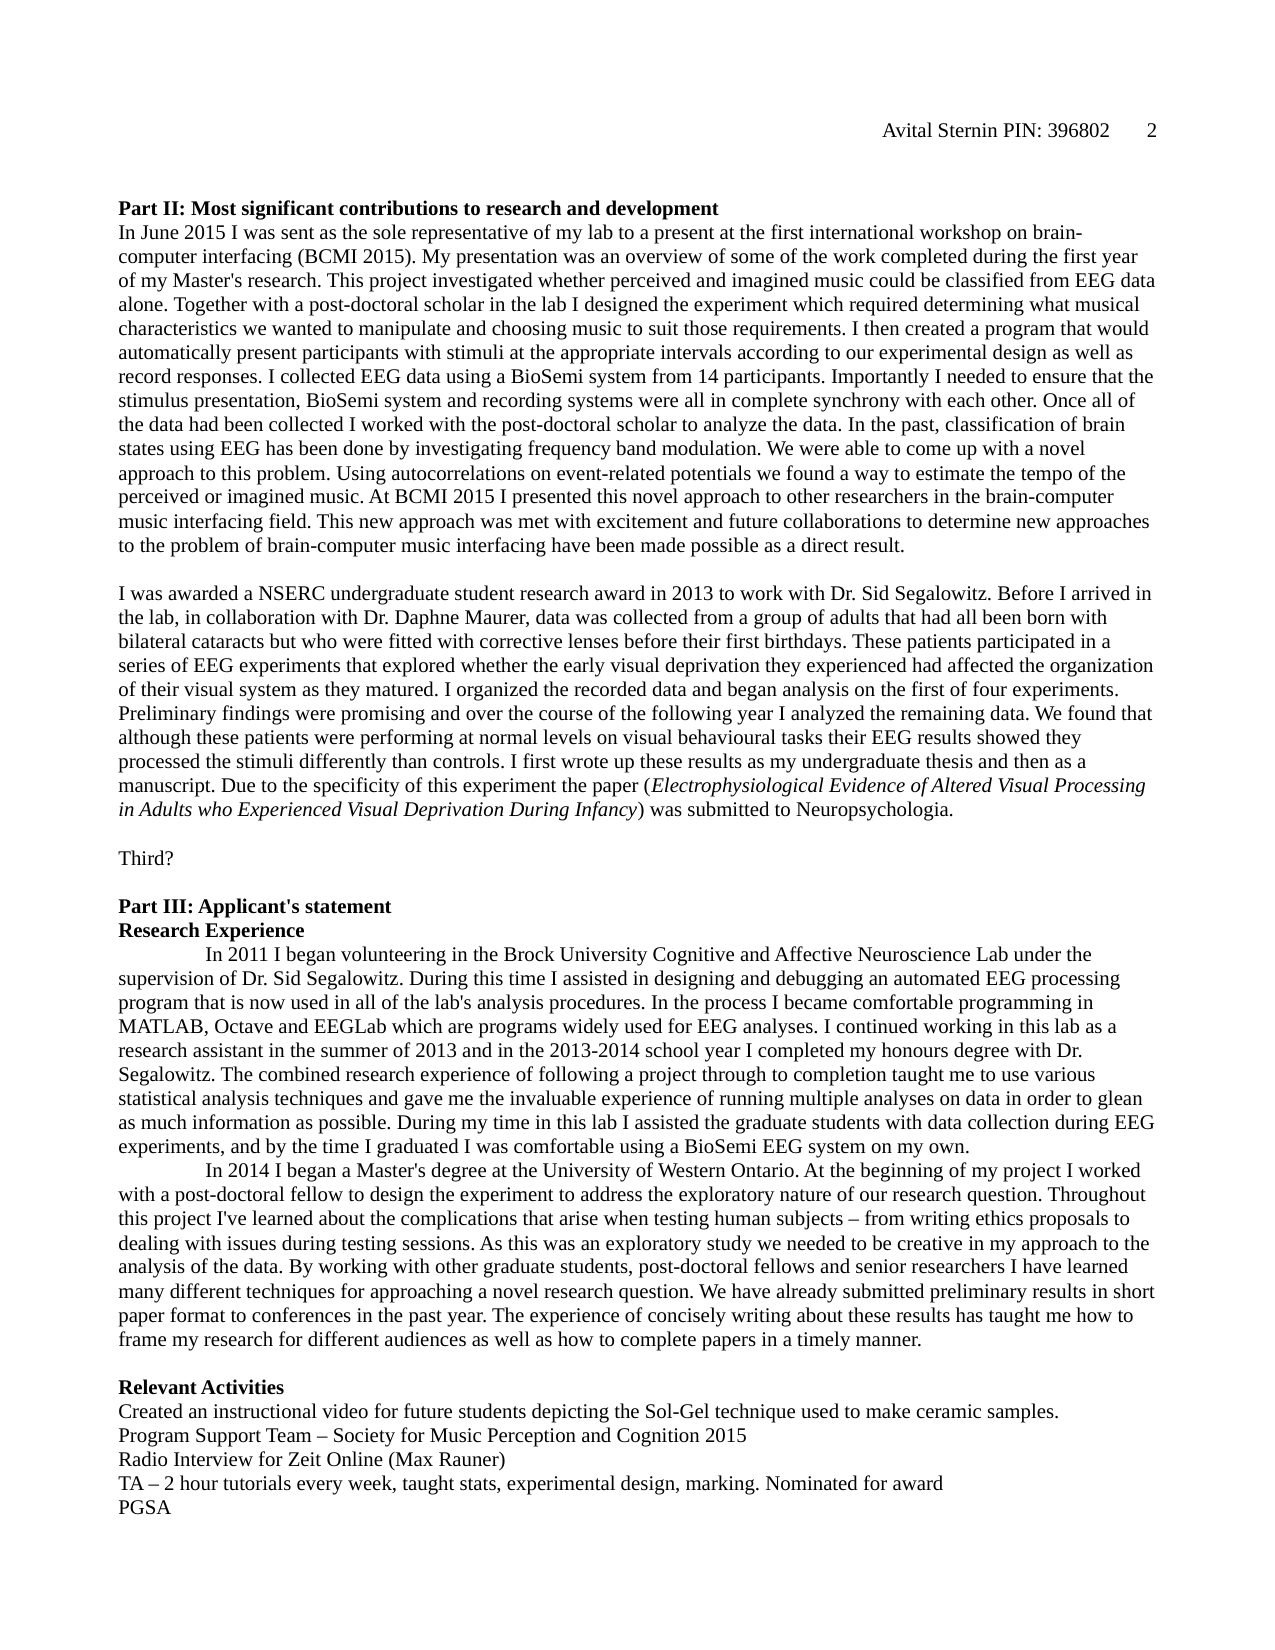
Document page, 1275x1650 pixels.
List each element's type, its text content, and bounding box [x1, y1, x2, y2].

text Relevant Activities [118, 1375, 1157, 1399]
text Part III: Applicant's statement [118, 893, 1157, 918]
text Radio Interview for Zeit Online (Max Rauner) [118, 1447, 1157, 1471]
text In 2011 I began volunteering in the Brock University Cognitive and Affective Neuroscience Lab under the supervision of Dr. Sid Segalowitz. During this time I assisted in designing and debugging an automated EEG processing program that is now used in all of the lab's analysis procedures. In the process I became comfortable programming in MATLAB, Octave and EEGLab which are programs widely used for EEG analyses. I continued working in this lab as a research assistant in the summer of 2013 and in the 2013-2014 school year I completed my honours degree with Dr. Segalowitz. The combined research experience of following a project through to completion taught me to use various statistical analysis techniques and gave me the invaluable experience of running multiple analyses on data in order to glean as much information as possible. During my time in this lab I assisted the graduate students with data collection during EEG experiments, and by the time I graduated I was comfortable using a BioSemi EEG system on my own. [118, 942, 1157, 1158]
text Created an instructional video for future students depicting the Sol-Gel technique used to make ceramic samples. [118, 1399, 1157, 1423]
text Program Support Team – Society for Music Perception and Cognition 2015 [118, 1423, 1157, 1447]
text In June 2015 I was sent as the sole representative of my lab to a present at the first international workshop on brain-computer interfacing (BCMI 2015). My presentation was an overview of some of the work completed during the first year of my Master's research. This project investigated whether perceived and imagined music could be classified from EEG data alone. Together with a post-doctoral scholar in the lab I designed the experiment which required determining what musical characteristics we wanted to manipulate and choosing music to suit those requirements. I then created a program that would automatically present participants with stimuli at the appropriate intervals according to our experimental design as well as record responses. I collected EEG data using a BioSemi system from 14 participants. Importantly I needed to ensure that the stimulus presentation, BioSemi system and recording systems were all in complete synchrony with each other. Once all of the data had been collected I worked with the post-doctoral scholar to analyze the data. In the past, classification of brain states using EEG has been done by investigating frequency band modulation. We were able to come up with a novel approach to this problem. Using autocorrelations on event-related potentials we found a way to estimate the tempo of the perceived or imagined music. At BCMI 2015 I presented this novel approach to other researchers in the brain-computer music interfacing field. This new approach was met with excitement and future collaborations to determine new approaches to the problem of brain-computer music interfacing have been made possible as a direct result. [118, 220, 1157, 557]
text In 2014 I began a Master's degree at the University of Western Ontario. At the beginning of my project I worked with a post-doctoral fellow to design the experiment to address the exploratory nature of our research question. Throughout this project I've learned about the complications that arise when testing human subjects – from writing ethics proposals to dealing with issues during testing sessions. As this was an exploratory study we needed to be creative in my approach to the analysis of the data. By working with other graduate students, post-doctoral fellows and senior researchers I have learned many different techniques for approaching a novel research question. We have already submitted preliminary results in short paper format to conferences in the past year. The experience of concisely writing about these results has taught me how to frame my research for different audiences as well as how to complete papers in a timely manner. [118, 1158, 1157, 1351]
text TA – 2 hour tutorials every week, taught stats, experimental design, marking. Nominated for award [118, 1471, 1157, 1495]
text Part II: Most significant contributions to research and development [118, 196, 1157, 220]
text I was awarded a NSERC undergraduate student research award in 2013 to work with Dr. Sid Segalowitz. Before I arrived in the lab, in collaboration with Dr. Daphne Maurer, data was collected from a group of adults that had all been born with bilateral cataracts but who were fitted with corrective lenses before their first birthdays. These patients participated in a series of EEG experiments that explored whether the early visual deprivation they experienced had affected the organization of their visual system as they matured. I organized the recorded data and began analysis on the first of four experiments. Preliminary findings were promising and over the course of the following year I analyzed the remaining data. We found that although these patients were performing at normal levels on visual behavioural tasks their EEG results showed they processed the stimuli differently than controls. I first wrote up these results as my undergraduate thesis and then as a manuscript. Due to the specificity of this experiment the paper (Electrophysiological Evidence of Altered Visual Processing in Adults who Experienced Visual Deprivation During Infancy) was submitted to Neuropsychologia. [118, 581, 1157, 821]
text PGSA [118, 1495, 1157, 1519]
text Third? [118, 845, 1157, 869]
text Research Experience [118, 918, 1157, 942]
